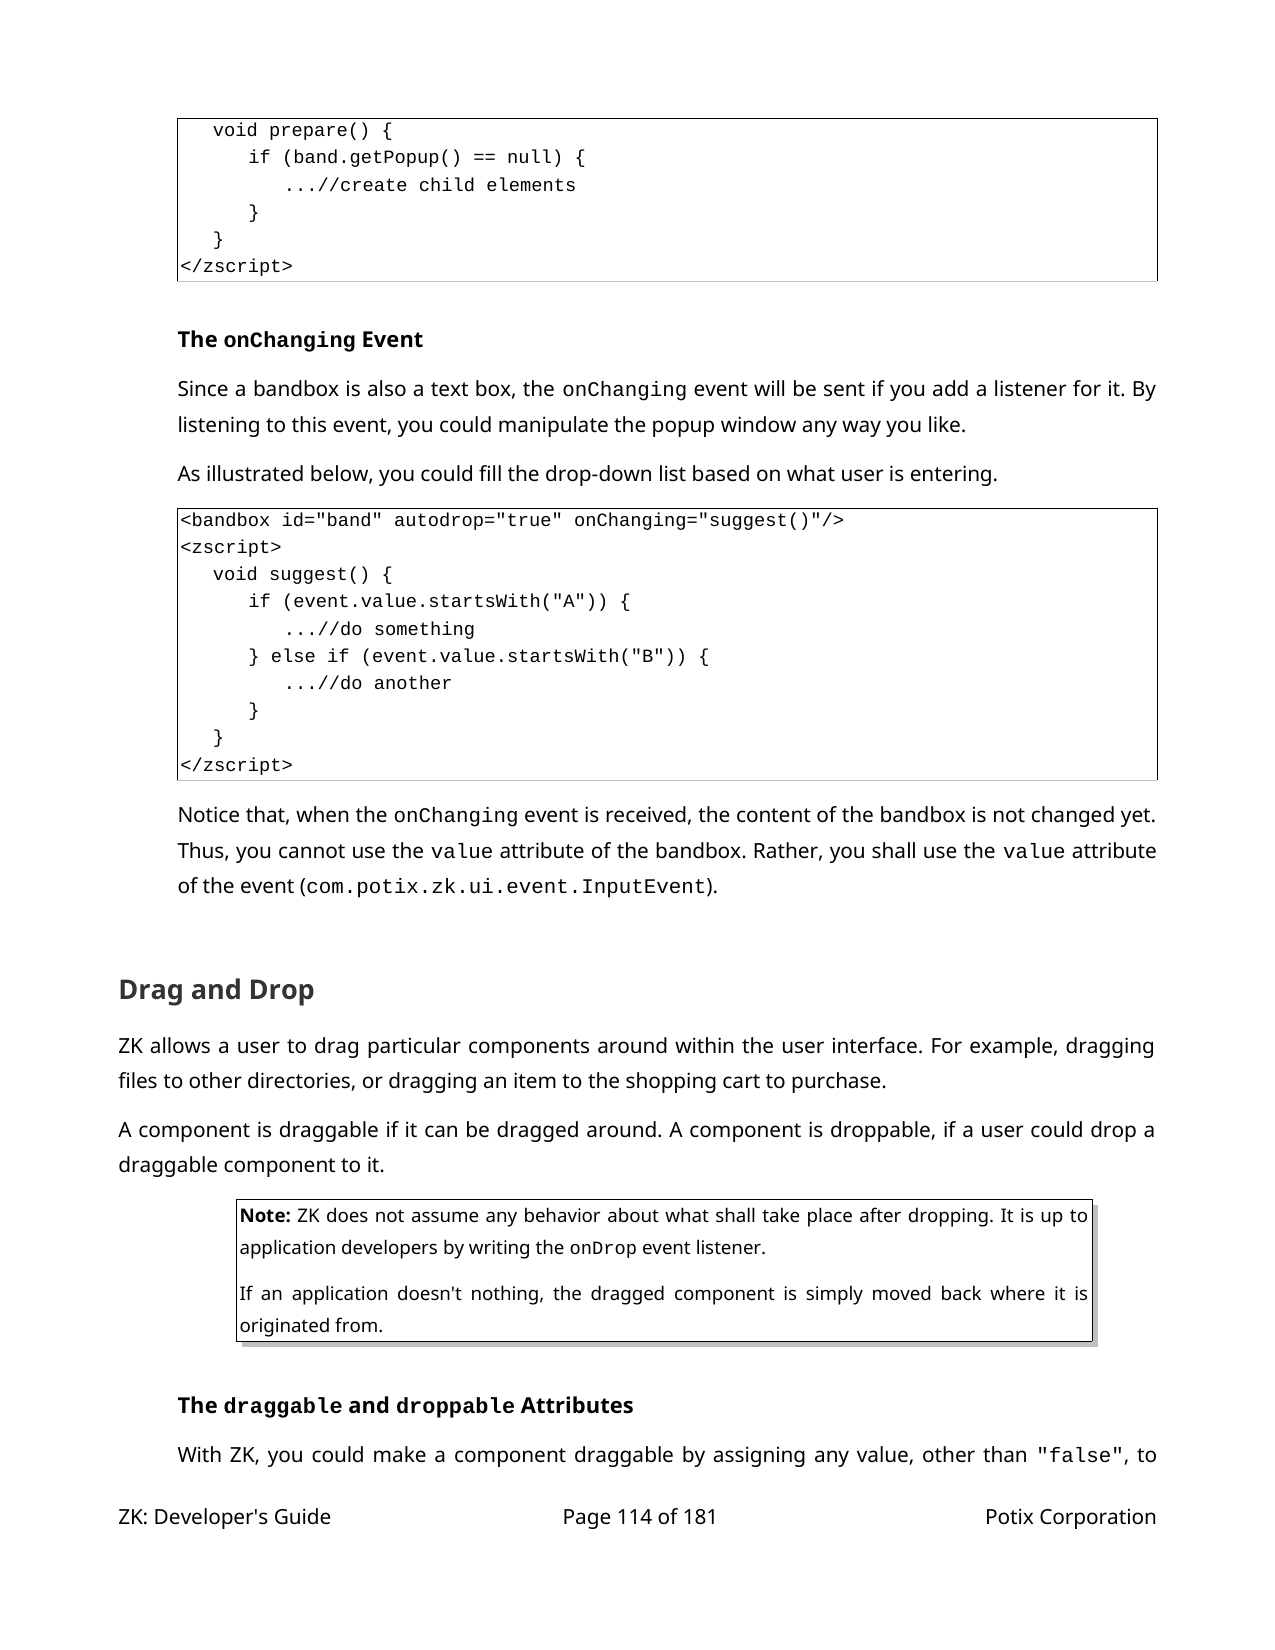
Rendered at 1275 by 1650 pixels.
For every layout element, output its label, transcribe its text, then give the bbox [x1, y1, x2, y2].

text ...//do another [178, 671, 1157, 695]
text ...//do something [178, 617, 1157, 641]
text } [178, 725, 1157, 749]
text Notice that, when the onChanging event is received, the content of the bandbox is not changed yet. Thus, you cannot use the value attribute of the bandbox. Rather, you shall use the value attribute of the event (com.potix.zk.ui.event.InputEvent). [177, 800, 1157, 900]
text Since a bandbox is also a text box, the onChanging event will be sent if you add a listener for it. By listening to this event, you could manipulate the popup window any way you like. [177, 374, 1157, 438]
text } [178, 200, 1157, 224]
text <bandbox id="band" autodrop="true" onChanging="suggest()"/> [178, 509, 1157, 532]
text <zscript> [178, 535, 1157, 559]
text If an application doesn't nothing, the dragged component is simply moved back where it is originated from. [237, 1278, 1092, 1341]
text A component is draggable if it can be dragged around. A component is droppable, if a user could drop a draggable component to it. [118, 1115, 1157, 1179]
text if (band.getPopup() == null) { [178, 145, 1157, 169]
text Note: ZK does not assume any behavior about what shall take place after dropping. It is up to application developers by writing the onDrop event listener. [237, 1200, 1092, 1260]
text ...//create child elements [178, 172, 1157, 197]
text void suggest() { [178, 562, 1157, 586]
subtitle The onChanging Event [177, 324, 1157, 354]
text ZK allows a user to drag particular components around within the user interface. For example, dragging files to other directories, or dragging an item to the shopping cart to purchase. [118, 1031, 1157, 1095]
text if (event.value.startsWith("A")) { [178, 589, 1157, 614]
text As illustrated below, you could fill the drop-down list based on what user is entering. [177, 459, 1157, 487]
text } [178, 698, 1157, 722]
text } [178, 227, 1157, 251]
text </zscript> [178, 254, 1157, 281]
text </zscript> [178, 752, 1157, 780]
text void prepare() { [178, 119, 1157, 142]
text With ZK, you could make a component draggable by assigning any value, other than "false", to [177, 1440, 1157, 1469]
subtitle The draggable and droppable Attributes [177, 1389, 1157, 1419]
subtitle Drag and Drop [118, 971, 1157, 1008]
text } else if (event.value.startsWith("B")) { [178, 644, 1157, 668]
